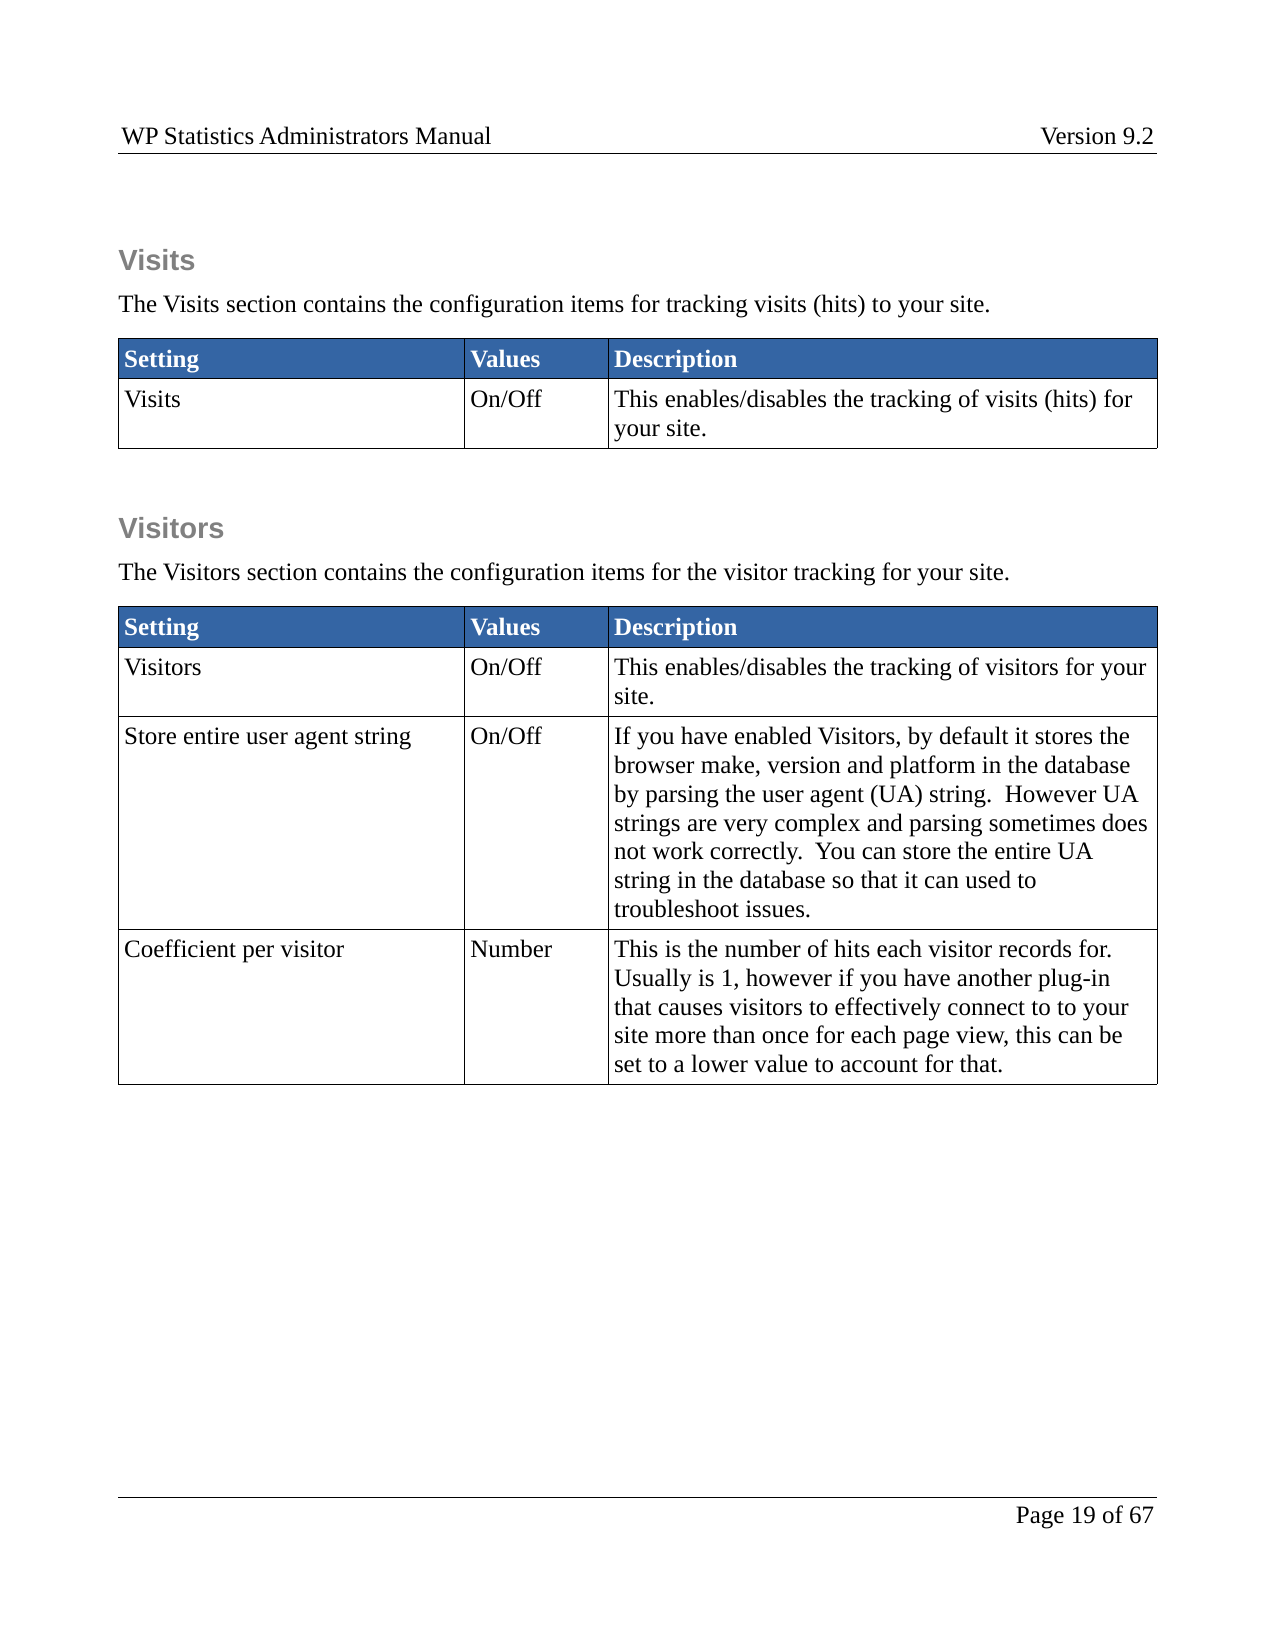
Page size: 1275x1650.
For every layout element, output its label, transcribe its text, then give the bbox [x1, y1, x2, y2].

table_cell Visits [119, 379, 464, 447]
table_cell This enables/disables the tracking of visitors for your site. [609, 648, 1157, 716]
table_header Setting [119, 339, 464, 378]
table_cell This is the number of hits each visitor records for. Usually is 1, however if you have another plug-in that causes visitors to effectively connect to to your site more than once for each page view, this can be set to a lower value to account for that. [609, 930, 1157, 1084]
table_header Setting [119, 607, 464, 647]
text The Visitors section contains the configuration items for the visitor tracking for your site. [118, 557, 1157, 586]
table_header Description [609, 607, 1157, 647]
table_cell On/Off [465, 648, 608, 716]
table_header Values [465, 339, 608, 378]
table_cell This enables/disables the tracking of visits (hits) for your site. [609, 379, 1157, 447]
text The Visits section contains the configuration items for tracking visits (hits) to your site. [118, 289, 1157, 318]
subtitle Visitors [118, 511, 1157, 545]
table_cell Store entire user agent string [119, 717, 464, 928]
table_cell Number [465, 930, 608, 1084]
table_header Values [465, 607, 608, 647]
subtitle Visits [118, 243, 1157, 276]
table_cell Visitors [119, 648, 464, 716]
table_header Description [609, 339, 1157, 378]
table_cell Coefficient per visitor [119, 930, 464, 1084]
table_cell If you have enabled Visitors, by default it stores the browser make, version and platform in the database by parsing the user agent (UA) string. However UA strings are very complex and parsing sometimes does not work correctly. You can store the entire UA string in the database so that it can used to troubleshoot issues. [609, 717, 1157, 928]
table_cell On/Off [465, 379, 608, 447]
table_cell On/Off [465, 717, 608, 928]
